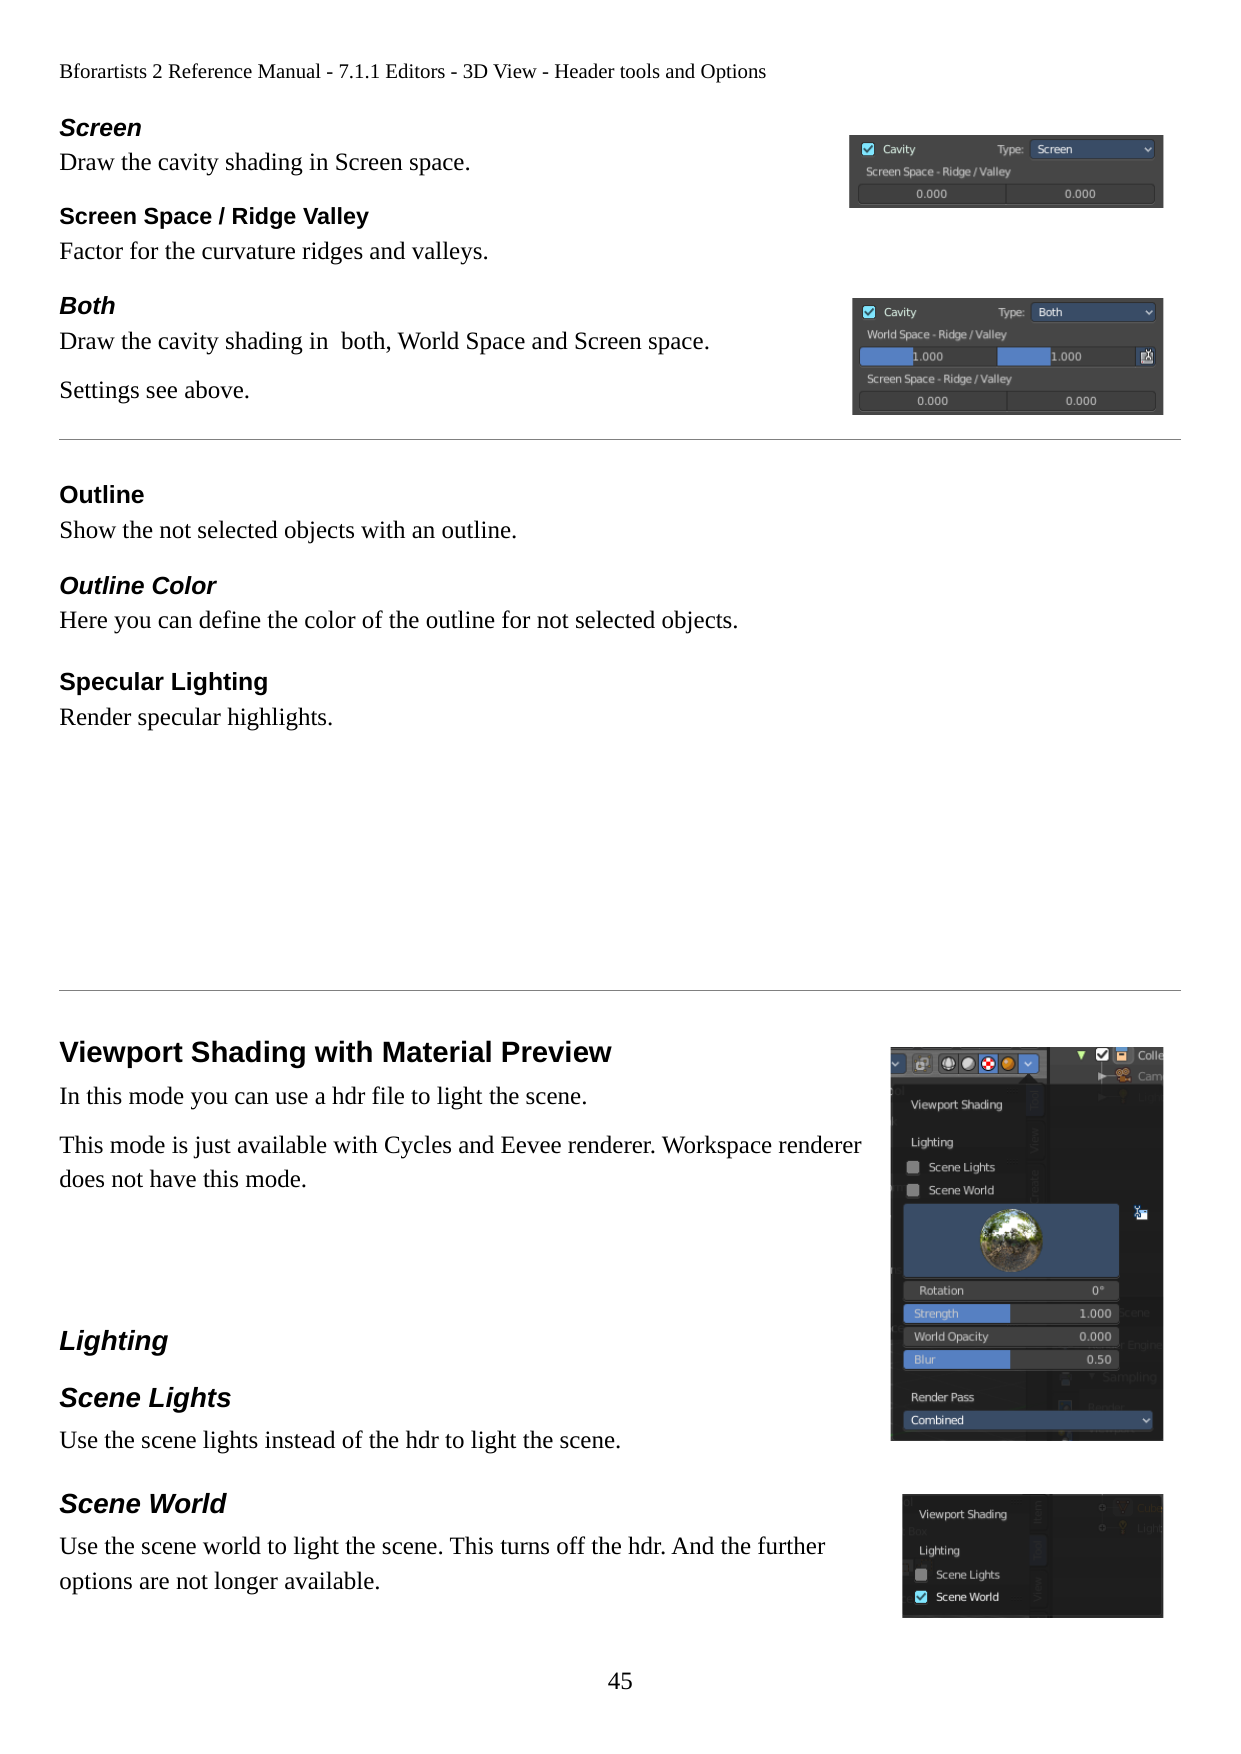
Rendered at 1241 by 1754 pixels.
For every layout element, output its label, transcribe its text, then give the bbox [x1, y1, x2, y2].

picture [852, 298, 1164, 415]
subtitle [1164, 1324, 1181, 1356]
text Render specular highlights. [59, 702, 1181, 731]
picture [890, 1047, 1164, 1441]
subtitle Outline Color [59, 571, 1181, 599]
subtitle Screen Space / Ridge Valley [59, 203, 1181, 229]
text Draw the cavity shading in both, World Space and Screen space. [59, 326, 852, 354]
subtitle Scene Lights [59, 1381, 890, 1413]
subtitle [1164, 1381, 1181, 1413]
picture [902, 1494, 1164, 1618]
text Draw the cavity shading in Screen space. [59, 147, 849, 176]
text Use the scene lights instead of the hdr to light the scene. [59, 1425, 1181, 1454]
subtitle Both [59, 291, 1181, 319]
subtitle Specular Lighting [59, 667, 1181, 696]
text [1164, 375, 1181, 404]
subtitle Scene World [59, 1487, 1181, 1519]
text This mode is just available with Cycles and Eevee renderer. Workspace renderer does not have this mode. [59, 1130, 890, 1193]
subtitle Lighting [59, 1324, 890, 1356]
subtitle Outline [59, 481, 1181, 509]
text Factor for the curvature ridges and valleys. [59, 236, 1181, 264]
text Here you can define the color of the outline for not selected objects. [59, 606, 1181, 634]
text In this mode you can use a hdr file to light the scene. [59, 1081, 890, 1110]
subtitle Screen [59, 113, 1181, 141]
subtitle Viewport Shading with Material Preview [59, 1035, 1181, 1068]
picture [849, 135, 1164, 208]
text Use the scene world to light the scene. This turns off the hdr. And the further options are not longer available. [59, 1531, 902, 1594]
text Show the not selected objects with an outline. [59, 515, 1181, 544]
text Settings see above. [59, 375, 852, 404]
